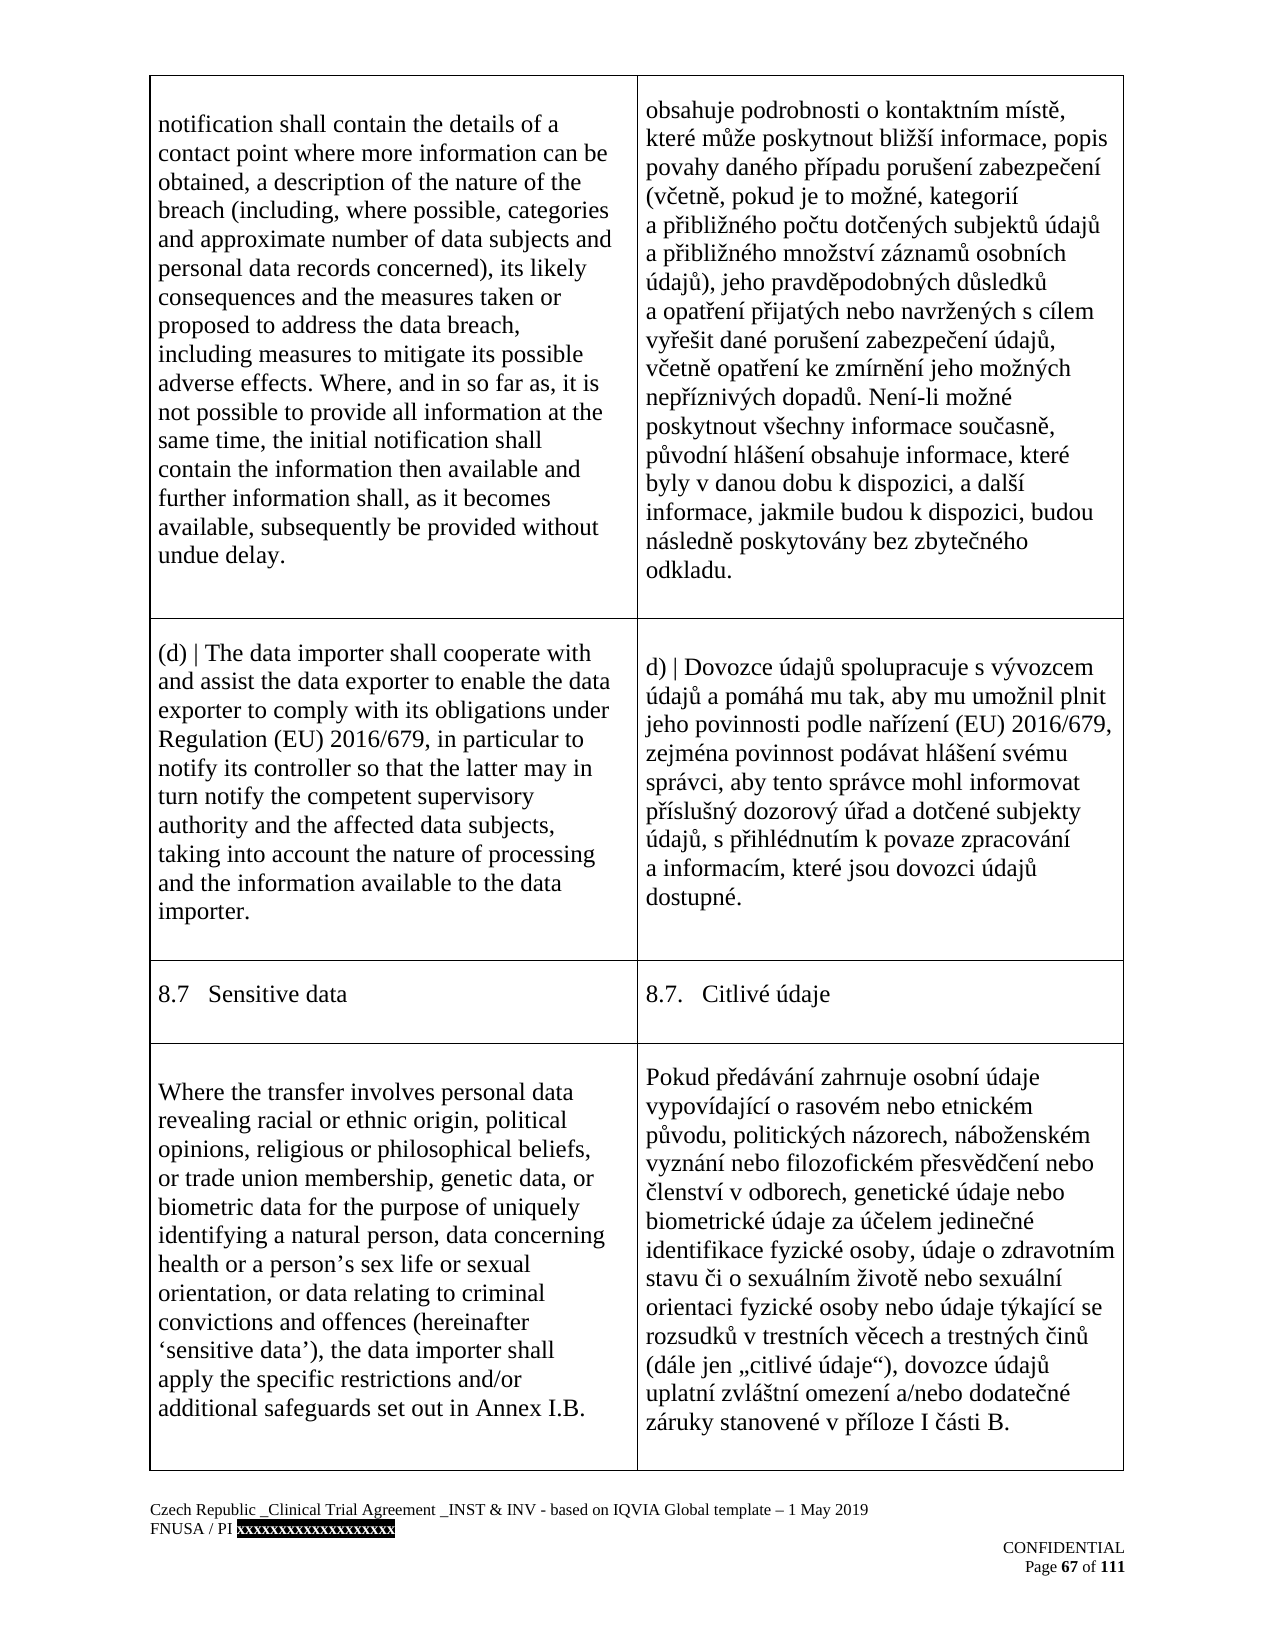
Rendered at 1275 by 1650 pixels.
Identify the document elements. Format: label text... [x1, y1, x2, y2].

table_cell notification shall contain the details of a contact point where more information can be obtained, a description of the nature of the breach (including, where possible, categories and approximate number of data subjects and personal data records concerned), its likely consequences and the measures taken or proposed to address the data breach, including measures to mitigate its possible adverse effects. Where, and in so far as, it is not possible to provide all information at the same time, the initial notification shall contain the information then available and further information shall, as it becomes available, subsequently be provided without undue delay. [151, 76, 637, 618]
table_cell d) | Dovozce údajů spolupracuje s vývozcem údajů a pomáhá mu tak, aby mu umožnil plnit jeho povinnosti podle nařízení (EU) 2016/679, zejména povinnost podávat hlášení svému správci, aby tento správce mohl informovat příslušný dozorový úřad a dotčené subjekty údajů, s přihlédnutím k povaze zpracování a informacím, které jsou dovozci údajů dostupné. [638, 619, 1123, 959]
table_cell obsahuje podrobnosti o kontaktním místě, které může poskytnout bližší informace, popis povahy daného případu porušení zabezpečení (včetně, pokud je to možné, kategorií a přibližného počtu dotčených subjektů údajů a přibližného množství záznamů osobních údajů), jeho pravděpodobných důsledků a opatření přijatých nebo navržených s cílem vyřešit dané porušení zabezpečení údajů, včetně opatření ke zmírnění jeho možných nepříznivých dopadů. Není-li možné poskytnout všechny informace současně, původní hlášení obsahuje informace, které byly v danou dobu k dispozici, a další informace, jakmile budou k dispozici, budou následně poskytovány bez zbytečného odkladu. [638, 76, 1123, 618]
table_cell 8.7 Sensitive data [151, 961, 637, 1042]
table_cell (d) | The data importer shall cooperate with and assist the data exporter to enable the data exporter to comply with its obligations under Regulation (EU) 2016/679, in particular to notify its controller so that the latter may in turn notify the competent supervisory authority and the affected data subjects, taking into account the nature of processing and the information available to the data importer. [151, 619, 637, 959]
table_cell Pokud předávání zahrnuje osobní údaje vypovídající o rasovém nebo etnickém původu, politických názorech, náboženském vyznání nebo filozofickém přesvědčení nebo členství v odborech, genetické údaje nebo biometrické údaje za účelem jedinečné identifikace fyzické osoby, údaje o zdravotním stavu či o sexuálním životě nebo sexuální orientaci fyzické osoby nebo údaje týkající se rozsudků v trestních věcech a trestných činů (dále jen „citlivé údaje“), dovozce údajů uplatní zvláštní omezení a/nebo dodatečné záruky stanovené v příloze I části B. [638, 1044, 1123, 1470]
table_cell Where the transfer involves personal data revealing racial or ethnic origin, political opinions, religious or philosophical beliefs, or trade union membership, genetic data, or biometric data for the purpose of uniquely identifying a natural person, data concerning health or a person’s sex life or sexual orientation, or data relating to criminal convictions and offences (hereinafter ‘sensitive data’), the data importer shall apply the specific restrictions and/or additional safeguards set out in Annex I.B. [151, 1044, 637, 1470]
table_cell 8.7. Citlivé údaje [638, 961, 1123, 1042]
